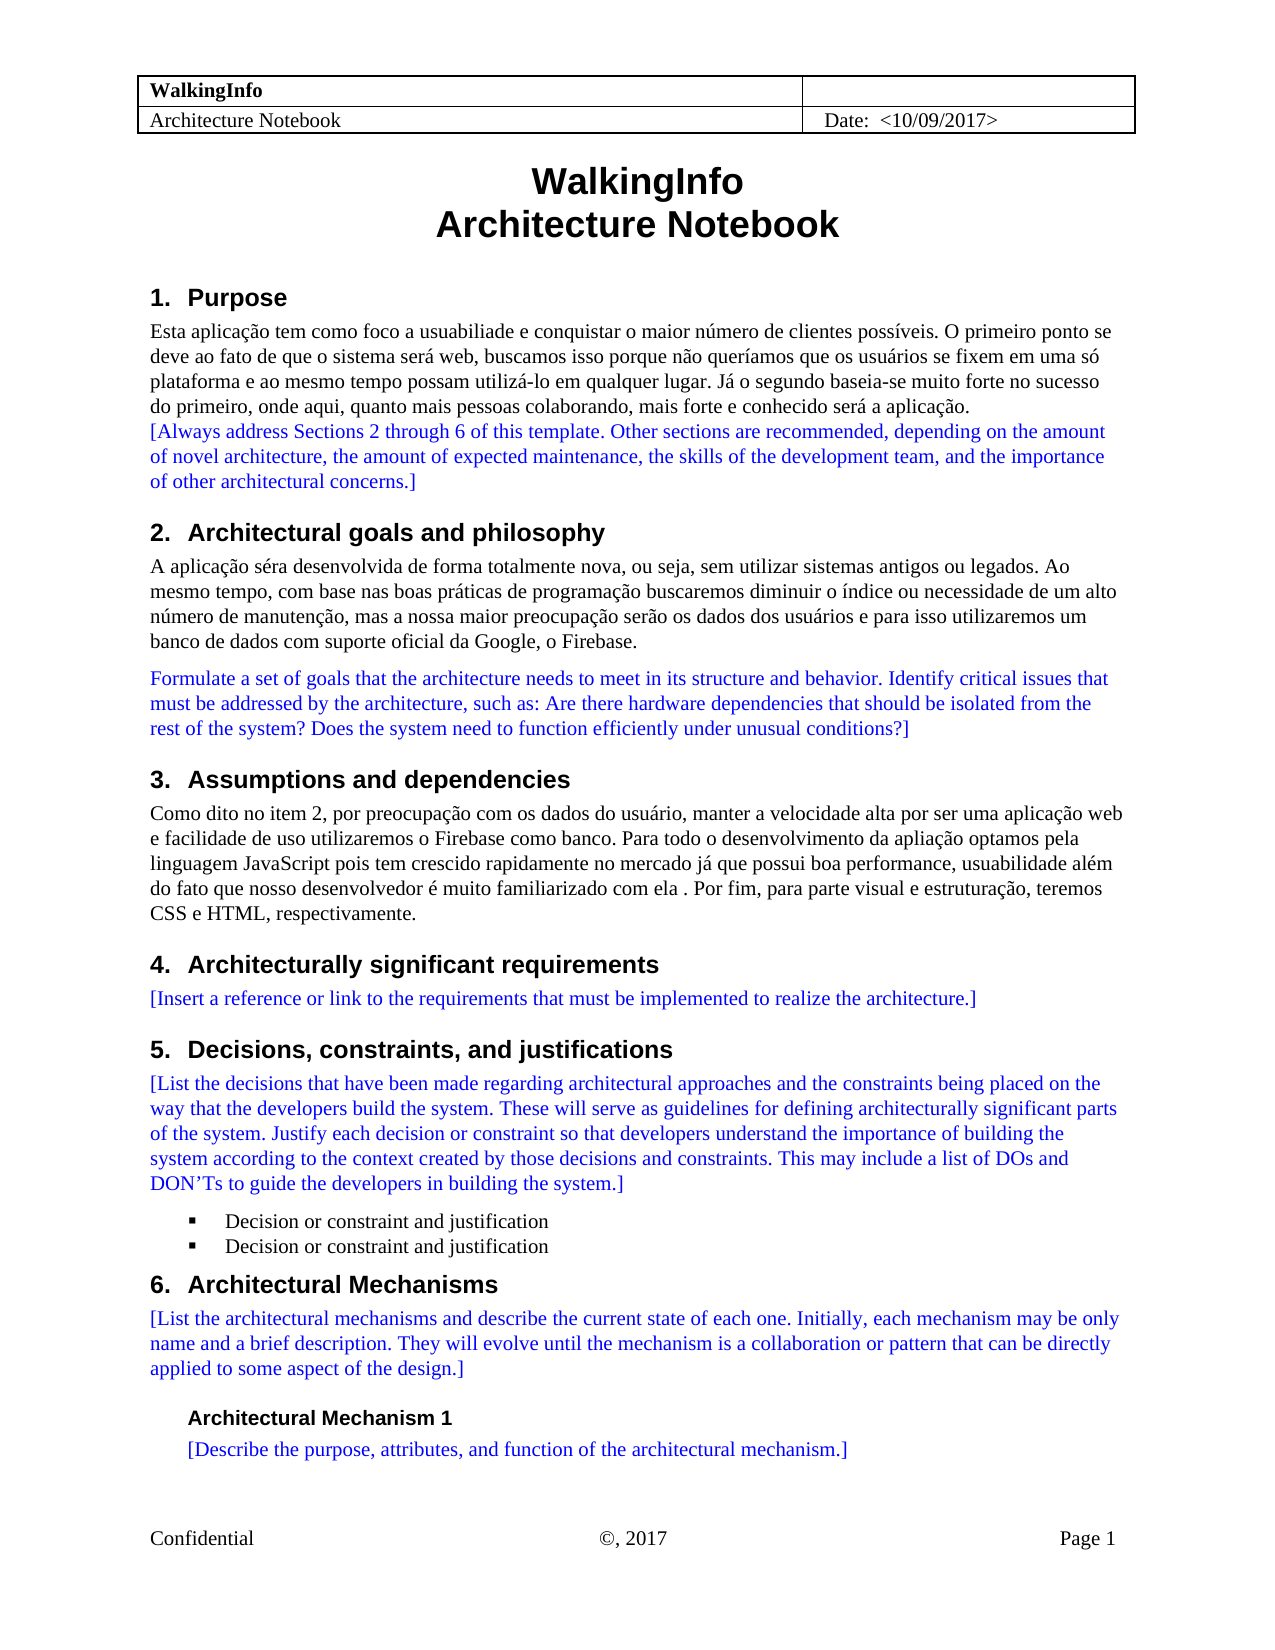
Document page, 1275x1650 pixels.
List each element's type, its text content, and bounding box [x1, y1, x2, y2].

subtitle Decisions, constraints, and justifications [150, 1035, 1125, 1064]
text [List the decisions that have been made regarding architectural approaches and the constraints being placed on the way that the developers build the system. These will serve as guidelines for defining architecturally significant parts of the system. Justify each decision or constraint so that developers understand the importance of building the system according to the context created by those decisions and constraints. This may include a list of DOs and DON’Ts to guide the developers in building the system.] [150, 1070, 1125, 1195]
subtitle WalkingInfo [150, 159, 1125, 202]
subtitle Architectural Mechanisms [150, 1270, 1125, 1299]
text Formulate a set of goals that the architecture needs to meet in its structure and behavior. Identify critical issues that must be addressed by the architecture, such as: Are there hardware dependencies that should be isolated from the rest of the system? Does the system need to function efficiently under unusual conditions?] [150, 665, 1125, 740]
text Esta aplicação tem como foco a usuabiliade e conquistar o maior número de clientes possíveis. O primeiro ponto se deve ao fato de que o sistema será web, buscamos isso porque não queríamos que os usuários se fixem em uma só plataforma e ao mesmo tempo possam utilizá-lo em qualquer lugar. Já o segundo baseia-se muito forte no sucesso do primeiro, onde aqui, quanto mais pessoas colaborando, mais forte e conhecido será a aplicação. [150, 318, 1125, 418]
text [Insert a reference or link to the requirements that must be implemented to realize the architecture.] [150, 985, 1125, 1010]
subtitle Purpose [150, 283, 1125, 311]
text [Describe the purpose, attributes, and function of the architectural mechanism.] [150, 1436, 1125, 1461]
subtitle Architectural Mechanism 1 [150, 1405, 1125, 1430]
subtitle Assumptions and dependencies [150, 765, 1125, 794]
subtitle Architecturally significant requirements [150, 950, 1125, 979]
text A aplicação séra desenvolvida de forma totalmente nova, ou seja, sem utilizar sistemas antigos ou legados. Ao mesmo tempo, com base nas boas práticas de programação buscaremos diminuir o índice ou necessidade de um alto número de manutenção, mas a nossa maior preocupação serão os dados dos usuários e para isso utilizaremos um banco de dados com suporte oficial da Google, o Firebase. [150, 553, 1125, 653]
list Decision or constraint and justification [187, 1233, 1125, 1258]
text [List the architectural mechanisms and describe the current state of each one. Initially, each mechanism may be only name and a brief description. They will evolve until the mechanism is a collaboration or pattern that can be directly applied to some aspect of the design.] [150, 1305, 1125, 1380]
list Decision or constraint and justification [187, 1208, 1125, 1233]
subtitle Architectural goals and philosophy [150, 518, 1125, 546]
text Como dito no item 2, por preocupação com os dados do usuário, manter a velocidade alta por ser uma aplicação web e facilidade de uso utilizaremos o Firebase como banco. Para todo o desenvolvimento da apliação optamos pela linguagem JavaScript pois tem crescido rapidamente no mercado já que possui boa performance, usuabilidade além do fato que nosso desenvolvedor é muito familiarizado com ela . Por fim, para parte visual e estruturação, teremos CSS e HTML, respectivamente. [150, 800, 1125, 925]
text [Always address Sections 2 through 6 of this template. Other sections are recommended, depending on the amount of novel architecture, the amount of expected maintenance, the skills of the development team, and the importance of other architectural concerns.] [150, 418, 1125, 493]
subtitle Architecture Notebook [150, 202, 1125, 245]
